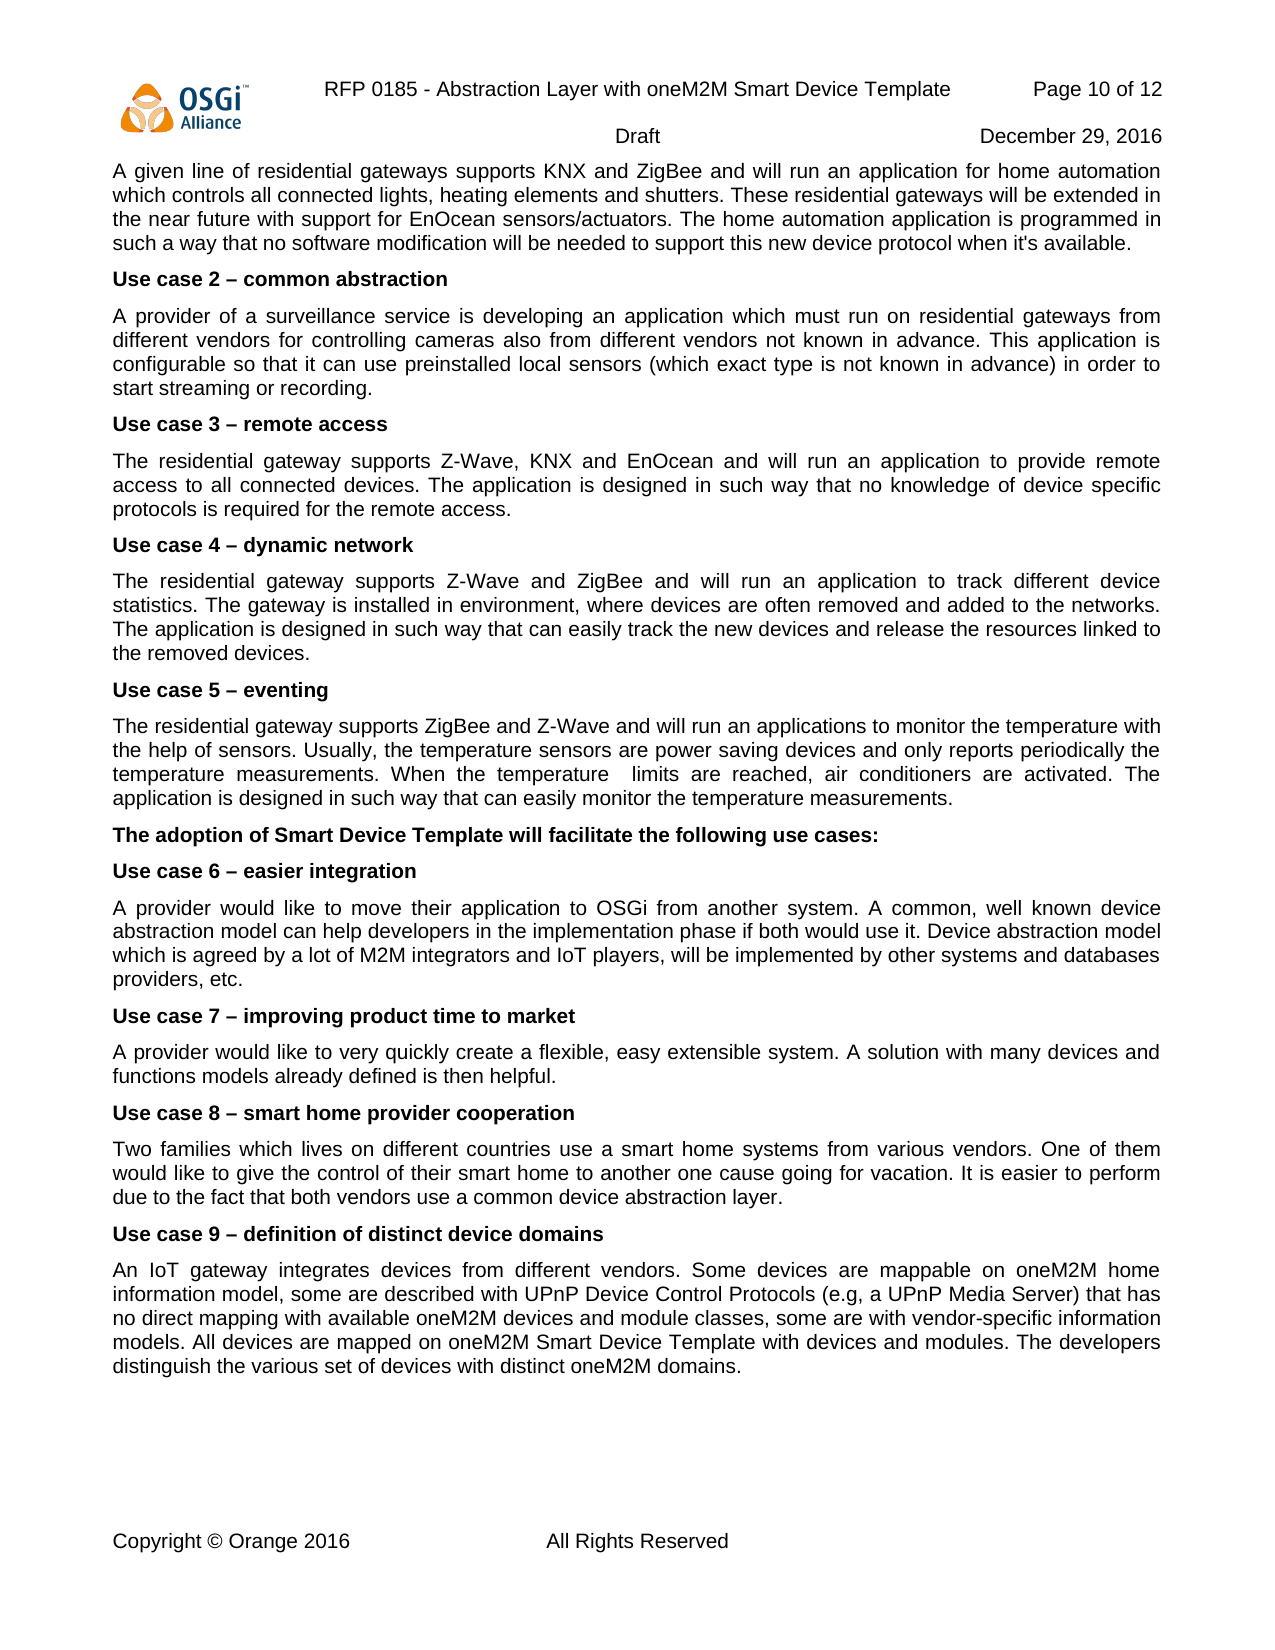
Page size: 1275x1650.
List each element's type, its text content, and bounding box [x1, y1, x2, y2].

text An IoT gateway integrates devices from different vendors. Some devices are mappable on oneM2M home information model, some are described with UPnP Device Control Protocols (e.g, a UPnP Media Server) that has no direct mapping with available oneM2M devices and module classes, some are with vendor-specific information models. All devices are mapped on oneM2M Smart Device Template with devices and modules. The developers distinguish the various set of devices with distinct oneM2M domains. [112, 1258, 1162, 1378]
text Use case 6 – easier integration [112, 859, 1162, 883]
text The residential gateway supports ZigBee and Z-Wave and will run an applications to monitor the temperature with the help of sensors. Usually, the temperature sensors are power saving devices and only reports periodically the temperature measurements. When the temperature limits are reached, air conditioners are activated. The application is designed in such way that can easily monitor the temperature measurements. [112, 714, 1162, 810]
text The residential gateway supports Z-Wave and ZigBee and will run an application to track different device statistics. The gateway is installed in environment, where devices are often removed and added to the networks. The application is designed in such way that can easily track the new devices and release the resources linked to the removed devices. [112, 569, 1162, 665]
text A provider of a surveillance service is developing an application which must run on residential gateways from different vendors for controlling cameras also from different vendors not known in advance. This application is configurable so that it can use preinstalled local sensors (which exact type is not known in advance) in order to start streaming or recording. [112, 304, 1162, 399]
text Use case 9 – definition of distinct device domains [112, 1221, 1162, 1245]
text A provider would like to very quickly create a flexible, easy extensible system. A solution with many devices and functions models already defined is then helpful. [112, 1040, 1162, 1088]
text Use case 4 – dynamic network [112, 533, 1162, 557]
text The residential gateway supports Z-Wave, KNX and EnOcean and will run an application to provide remote access to all connected devices. The application is designed in such way that no knowledge of device specific protocols is required for the remote access. [112, 448, 1162, 520]
text A provider would like to move their application to OSGi from another system. A common, well known device abstraction model can help developers in the implementation phase if both would use it. Device abstraction model which is agreed by a lot of M2M integrators and IoT players, will be implemented by other systems and databases providers, etc. [112, 895, 1162, 991]
picture [113, 76, 257, 140]
text Two families which lives on different countries use a smart home systems from various vendors. One of them would like to give the control of their smart home to another one cause going for vacation. It is easier to perform due to the fact that both vendors use a common device abstraction layer. [112, 1137, 1162, 1209]
text Use case 3 – remote access [112, 412, 1162, 436]
text A given line of residential gateways supports KNX and ZigBee and will run an application for home automation which controls all connected lights, heating elements and shutters. These residential gateways will be extended in the near future with support for EnOcean sensors/actuators. The home automation application is programmed in such a way that no software modification will be needed to support this new device protocol when it's available. [112, 159, 1162, 255]
text Use case 2 – common abstraction [112, 267, 1162, 291]
text Use case 8 – smart home provider cooperation [112, 1101, 1162, 1124]
text The adoption of Smart Device Template will facilitate the following use cases: [112, 822, 1162, 846]
text Use case 7 – improving product time to market [112, 1004, 1162, 1028]
text Use case 5 – eventing [112, 678, 1162, 702]
